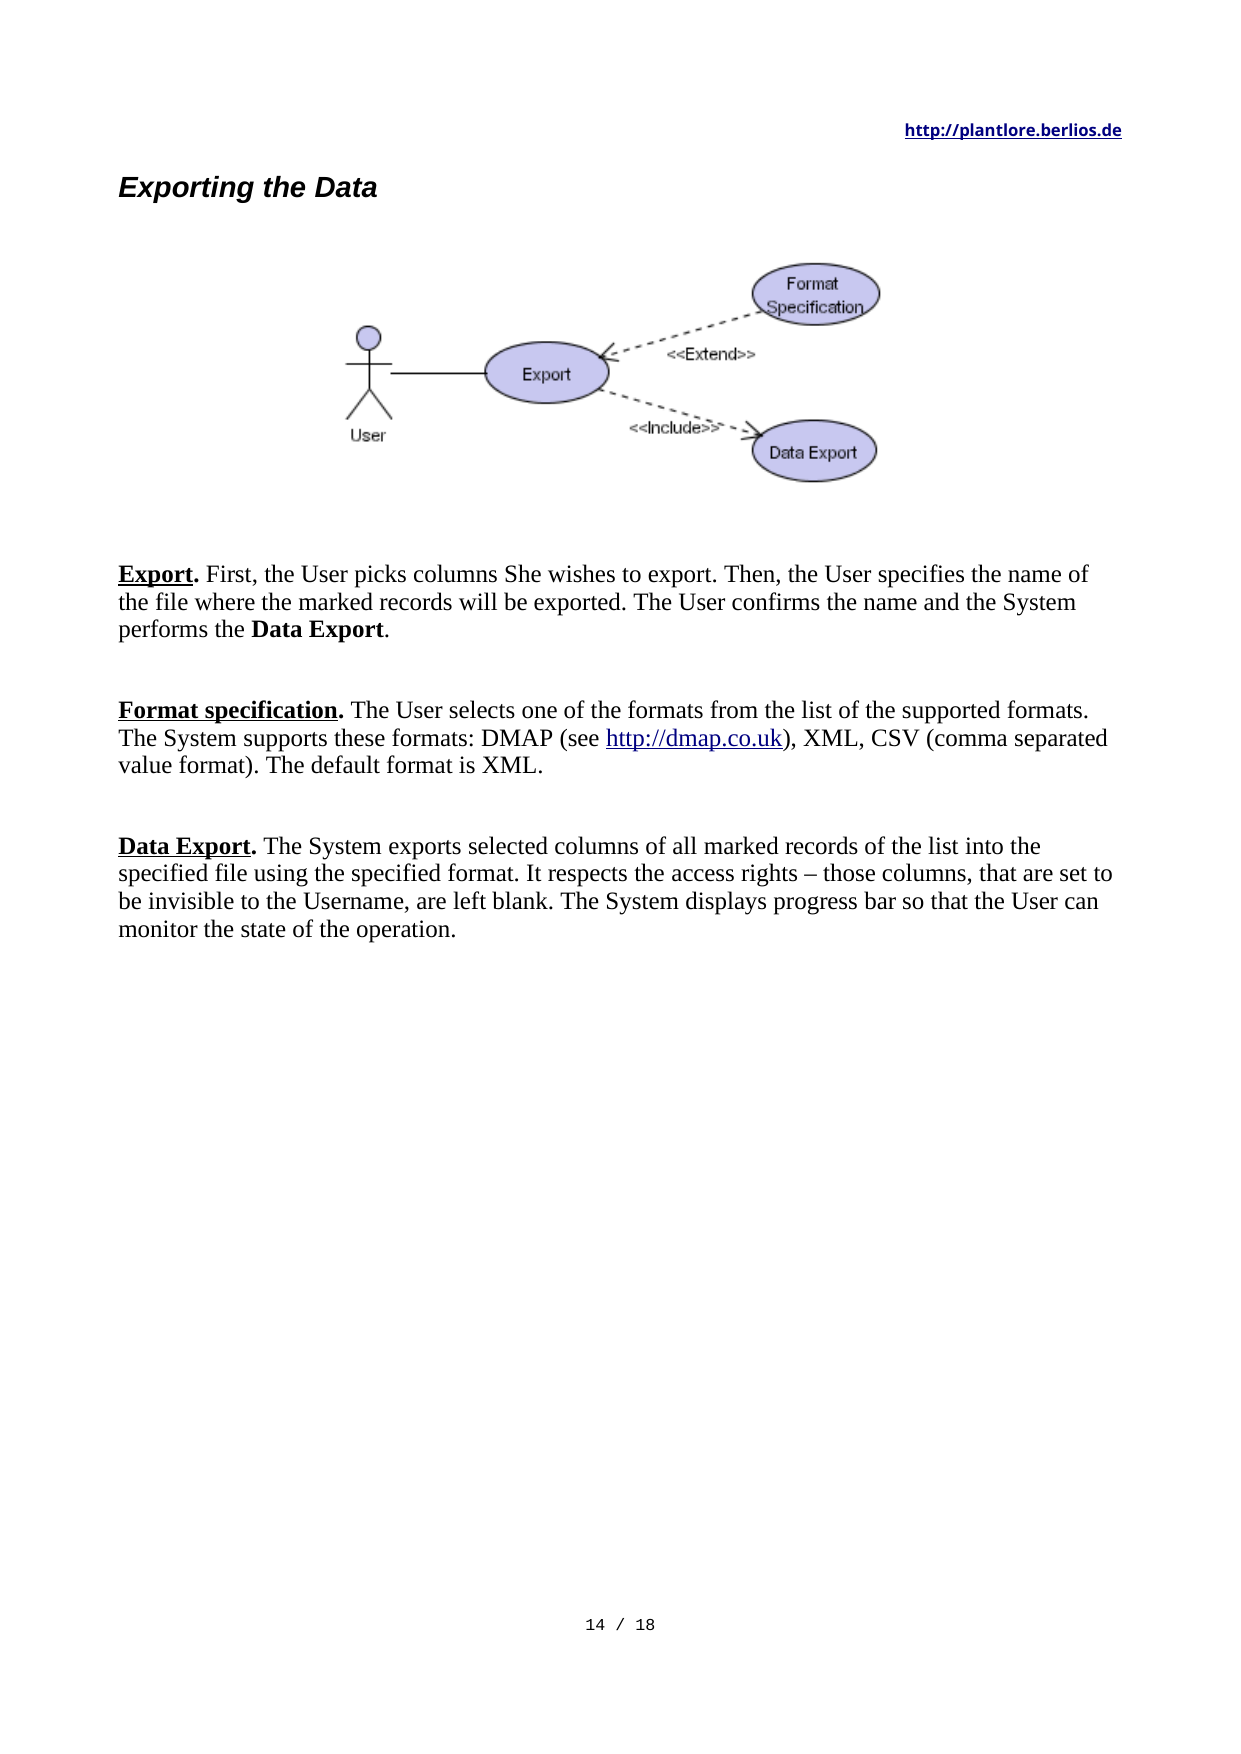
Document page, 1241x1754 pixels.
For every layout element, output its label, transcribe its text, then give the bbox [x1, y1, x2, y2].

text Export. First, the User picks columns She wishes to export. Then, the User specifies the name of the file where the marked records will be exported. The User confirms the name and the System performs the Data Export. [118, 560, 1122, 643]
subtitle Exporting the Data [118, 171, 1122, 203]
text Format specification. The User selects one of the formats from the list of the supported formats. The System supports these formats: DMAP (see http://dmap.co.uk), XML, CSV (comma separated value format). The default format is XML. [118, 696, 1122, 779]
text Data Export. The System exports selected columns of all marked records of the list into the specified file using the specified format. It respects the access rights – those columns, that are set to be invisible to the Username, are left blank. The System displays progress bar so that the User can monitor the state of the operation. [118, 832, 1122, 943]
picture [322, 243, 918, 520]
